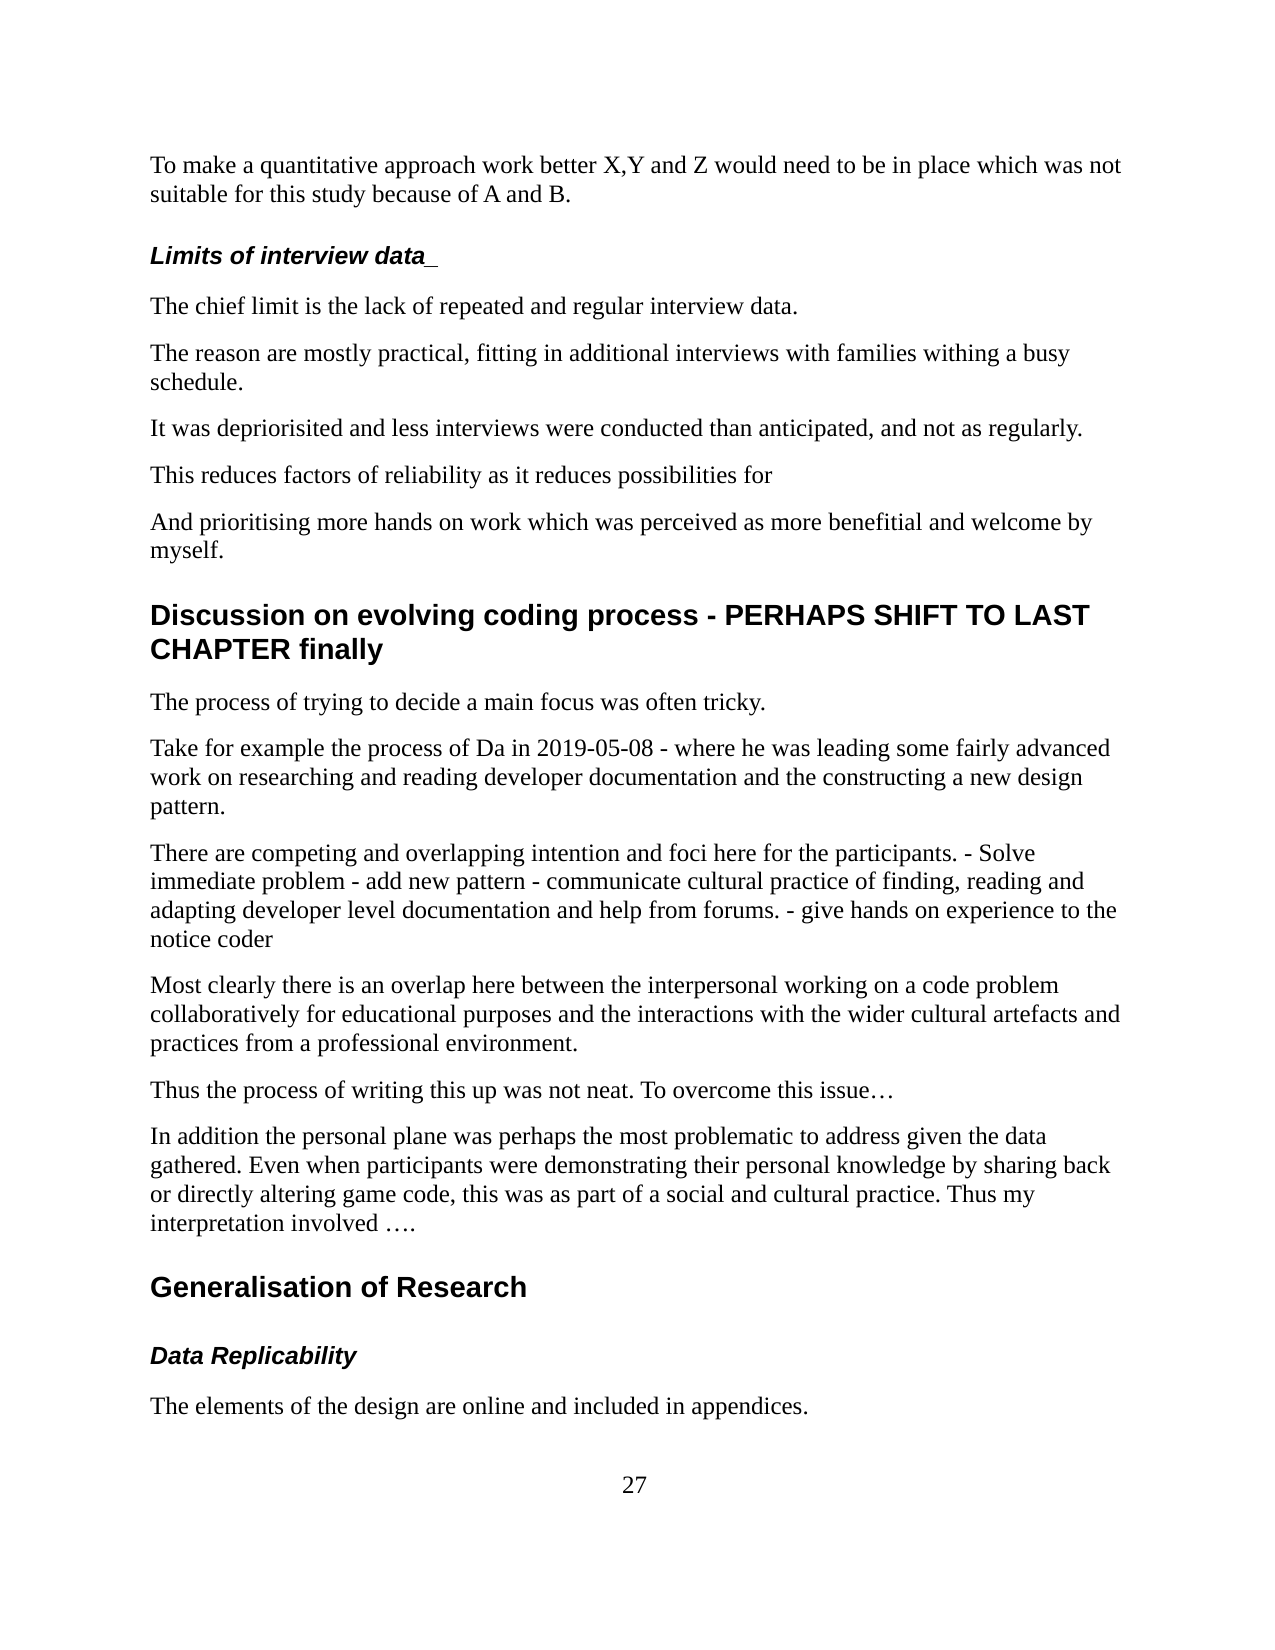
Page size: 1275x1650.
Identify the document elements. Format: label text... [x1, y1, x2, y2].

text Take for example the process of Da in 2019-05-08 - where he was leading some fairly advanced work on researching and reading developer documentation and the constructing a new design pattern. [150, 733, 1125, 820]
text The process of trying to decide a main focus was often tricky. [150, 687, 1125, 716]
subtitle Data Replicability [150, 1341, 1125, 1370]
subtitle Discussion on evolving coding process - PERHAPS SHIFT TO LAST CHAPTER finally [150, 598, 1125, 665]
text In addition the personal plane was perhaps the most problematic to address given the data gathered. Even when participants were demonstrating their personal knowledge by sharing back or directly altering game code, this was as part of a social and cultural practice. Thus my interpretation involved …. [150, 1121, 1125, 1236]
text And prioritising more hands on work which was perceived as more benefitial and welcome by myself. [150, 507, 1125, 564]
subtitle Limits of interview data_ [150, 241, 1125, 270]
text This reduces factors of reliability as it reduces possibilities for [150, 460, 1125, 489]
text To make a quantitative approach work better X,Y and Z would need to be in place which was not suitable for this study because of A and B. [150, 150, 1125, 207]
text The chief limit is the lack of repeated and regular interview data. [150, 291, 1125, 320]
text It was depriorisited and less interviews were conducted than anticipated, and not as regularly. [150, 413, 1125, 442]
subtitle Generalisation of Research [150, 1270, 1125, 1304]
text Thus the process of writing this up was not neat. To overcome this issue… [150, 1075, 1125, 1103]
text Most clearly there is an overlap here between the interpersonal working on a code problem collaboratively for educational purposes and the interactions with the wider cultural artefacts and practices from a professional environment. [150, 971, 1125, 1057]
text The elements of the design are online and included in appendices. [150, 1391, 1125, 1420]
text The reason are mostly practical, fitting in additional interviews with families withing a busy schedule. [150, 338, 1125, 396]
text There are competing and overlapping intention and foci here for the participants. - Solve immediate problem - add new pattern - communicate cultural practice of finding, reading and adapting developer level documentation and help from forums. - give hands on experience to the notice coder [150, 838, 1125, 953]
